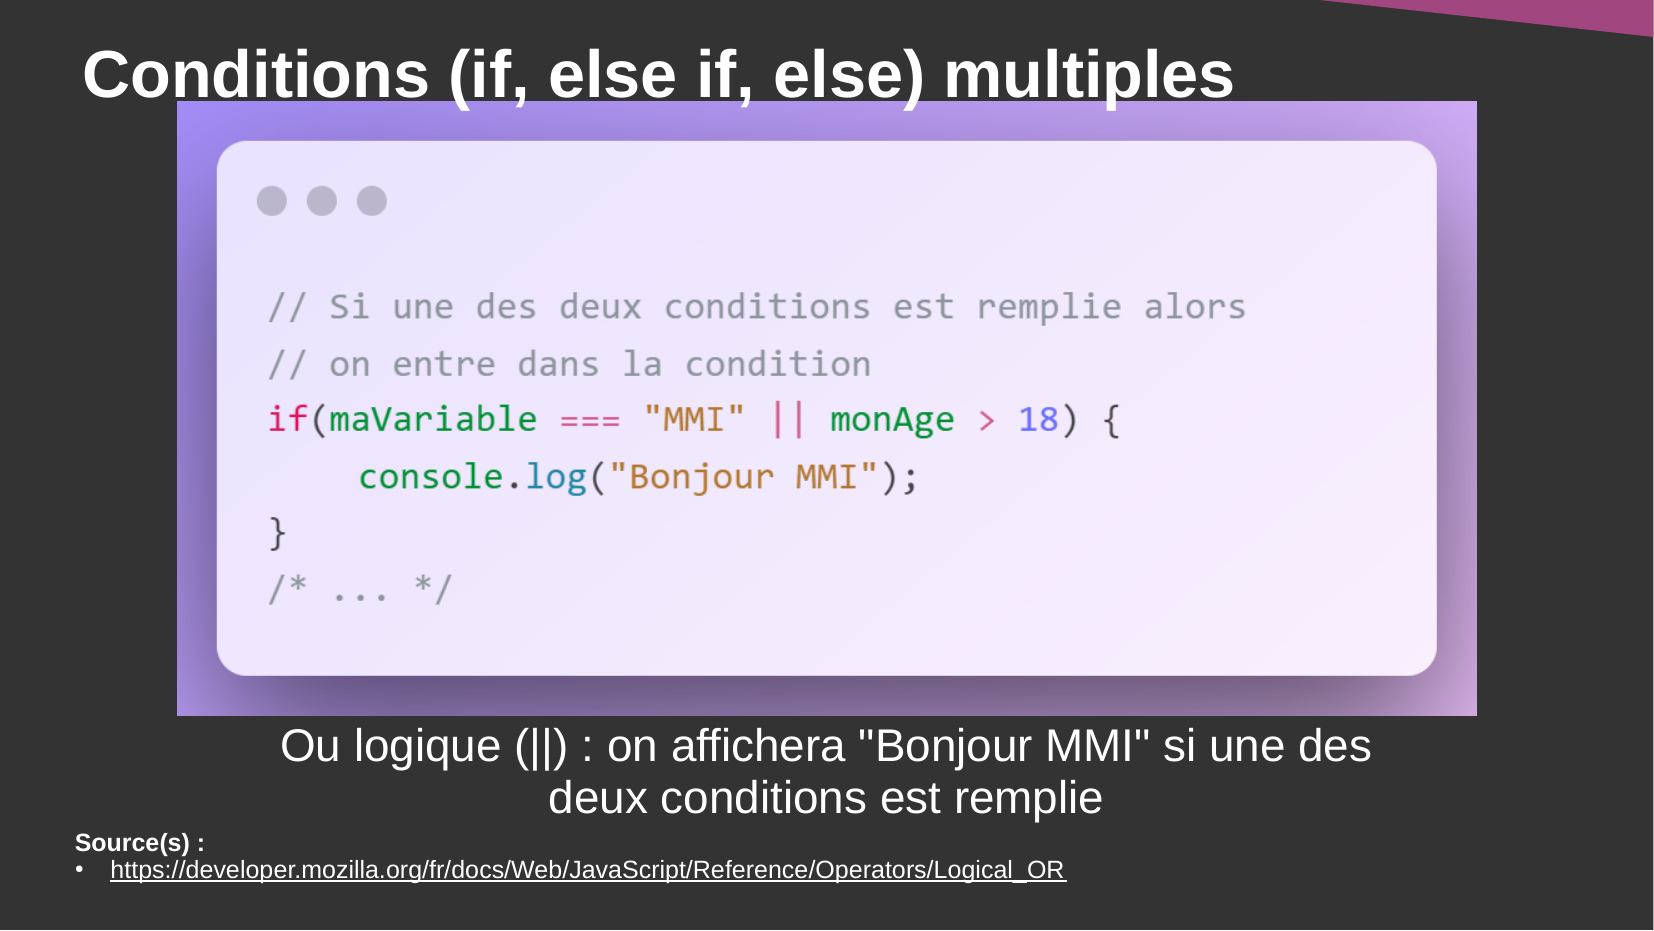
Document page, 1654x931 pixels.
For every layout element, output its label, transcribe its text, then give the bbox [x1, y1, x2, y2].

text_box Source(s) : https://developer.mozilla.org/fr/docs/Web/JavaScript/Reference/Operators/Logical_OR [60, 820, 1583, 892]
picture [177, 114, 1477, 716]
title Conditions (if, else if, else) multiples [82, 37, 1571, 114]
text_box [1319, 0, 1654, 38]
title Ou logique (||) : on affichera "Bonjour MMI" si une des deux conditions est remplie [271, 720, 1383, 823]
